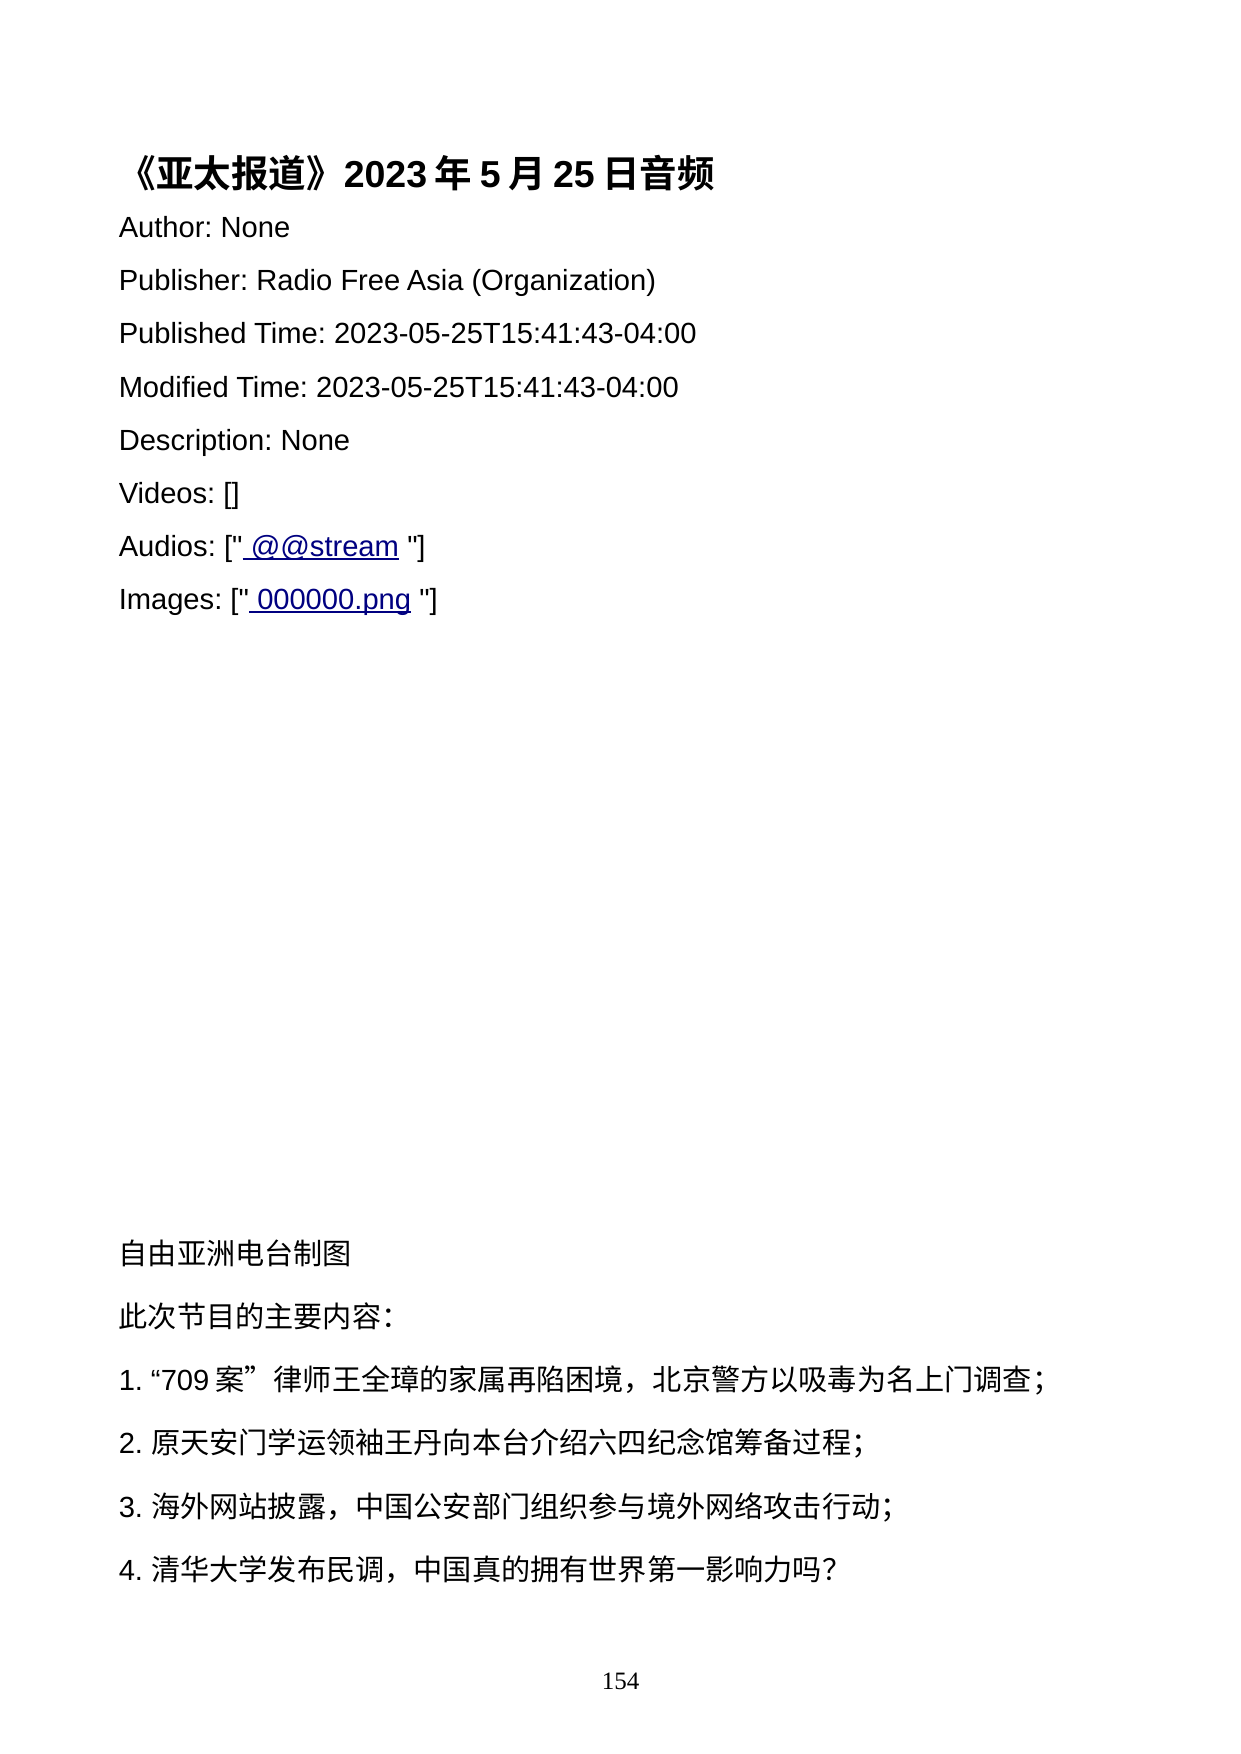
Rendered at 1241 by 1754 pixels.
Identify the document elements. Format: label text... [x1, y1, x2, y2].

text Images: [" 000000.png "] [118, 582, 1122, 616]
text Videos: [] [118, 476, 1122, 509]
text 2. 原天安门学运领袖王丹向本台介绍六四纪念馆筹备过程； [118, 1420, 1122, 1462]
text Audios: [" @@stream "] [118, 529, 1122, 563]
text 1. “709案”律师王全璋的家属再陷困境，北京警方以吸毒为名上门调查； [118, 1357, 1122, 1399]
subtitle 《亚太报道》2023年5月25日音频 [118, 143, 1122, 198]
text Modified Time: 2023-05-25T15:41:43-04:00 [118, 370, 1122, 403]
text Author: None [118, 210, 1122, 244]
text Description: None [118, 423, 1122, 456]
text 此次节目的主要内容： [118, 1294, 1122, 1336]
text 自由亚洲电台制图 [118, 635, 1122, 1273]
text 4. 清华大学发布民调，中国真的拥有世界第一影响力吗？ [118, 1546, 1122, 1588]
text Published Time: 2023-05-25T15:41:43-04:00 [118, 317, 1122, 350]
text Publisher: Radio Free Asia (Organization) [118, 263, 1122, 297]
text 3. 海外网站披露，中国公安部门组织参与境外网络攻击行动； [118, 1483, 1122, 1525]
